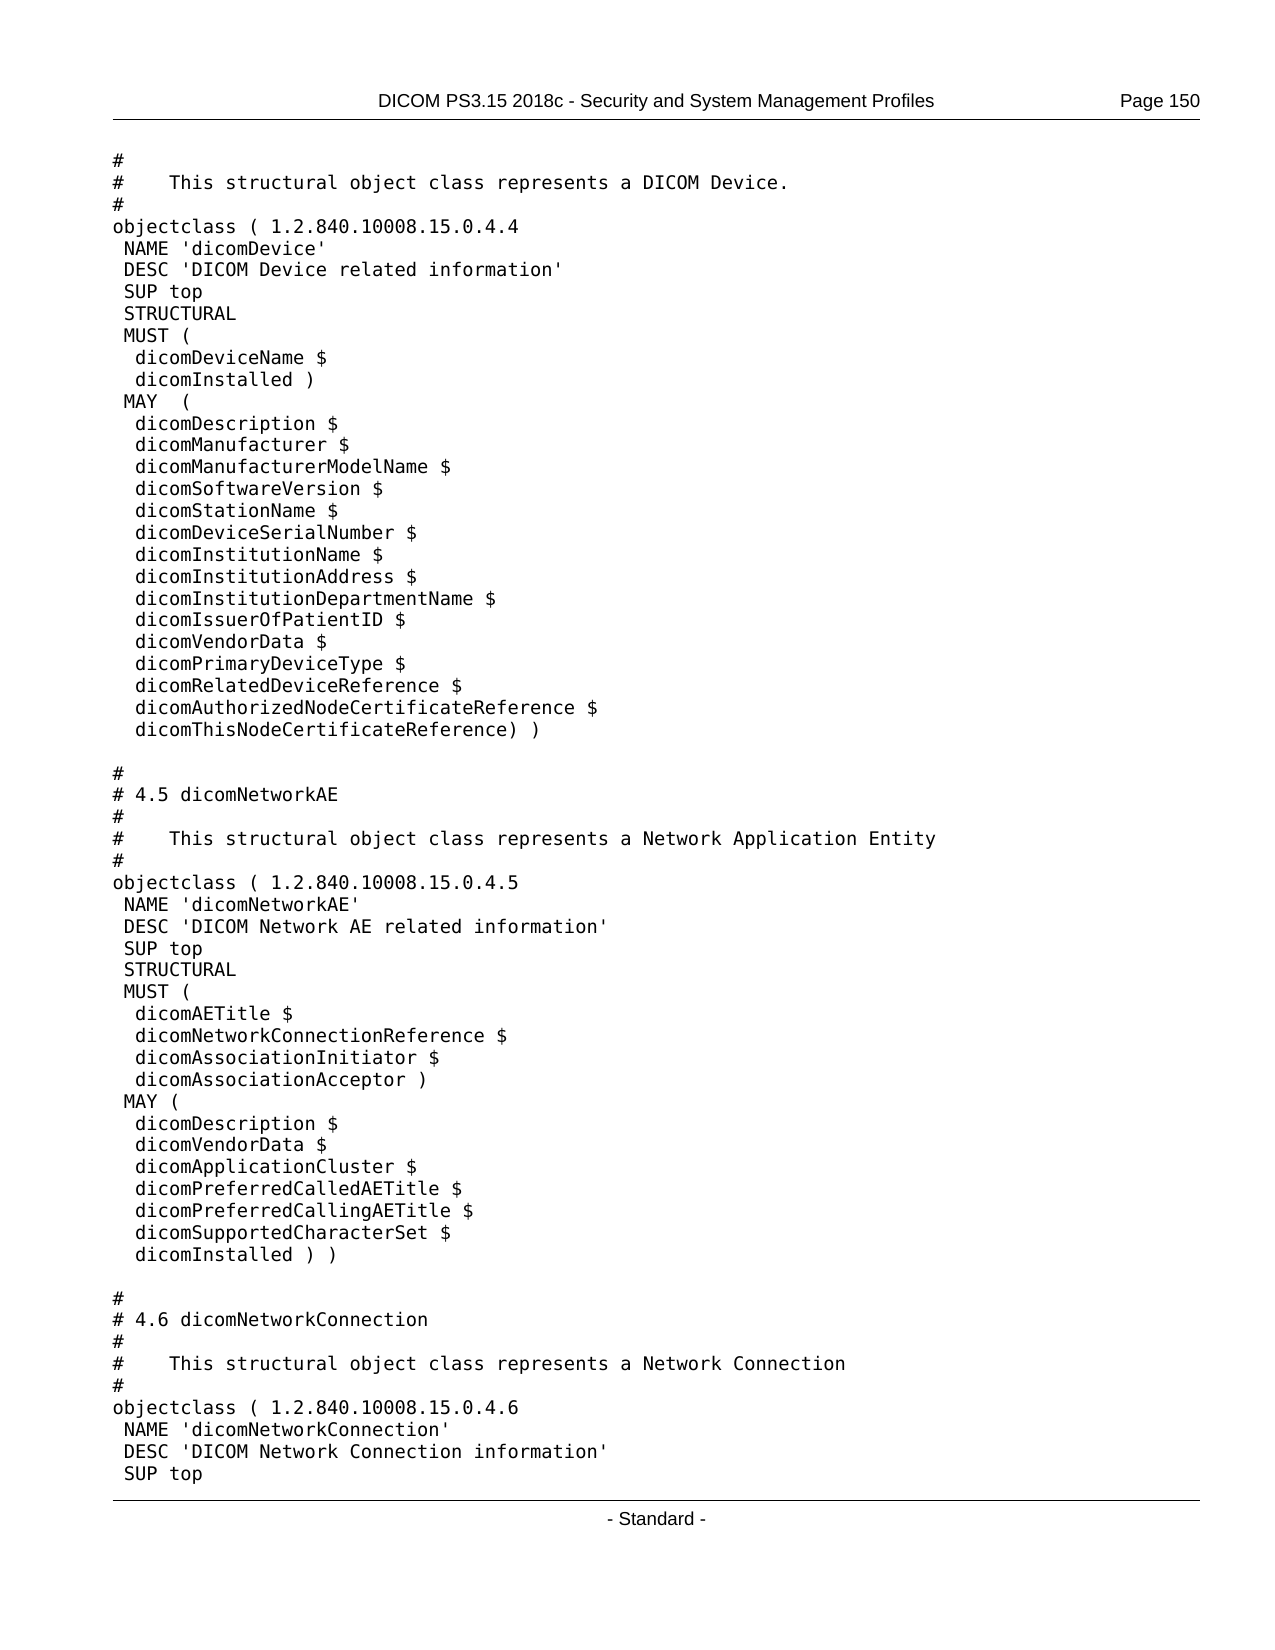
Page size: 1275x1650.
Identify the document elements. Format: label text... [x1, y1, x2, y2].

text # # This structural object class represents a DICOM Device. # objectclass ( 1.2.840.10008.15.0.4.4 NAME 'dicomDevice' DESC 'DICOM Device related information' SUP top STRUCTURAL MUST ( dicomDeviceName $ dicomInstalled ) MAY ( dicomDescription $ dicomManufacturer $ dicomManufacturerModelName $ dicomSoftwareVersion $ dicomStationName $ dicomDeviceSerialNumber $ dicomInstitutionName $ dicomInstitutionAddress $ dicomInstitutionDepartmentName $ dicomIssuerOfPatientID $ dicomVendorData $ dicomPrimaryDeviceType $ dicomRelatedDeviceReference $ dicomAuthorizedNodeCertificateReference $ dicomThisNodeCertificateReference) ) # # 4.5 dicomNetworkAE # # This structural object class represents a Network Application Entity # objectclass ( 1.2.840.10008.15.0.4.5 NAME 'dicomNetworkAE' DESC 'DICOM Network AE related information' SUP top STRUCTURAL MUST ( dicomAETitle $ dicomNetworkConnectionReference $ dicomAssociationInitiator $ dicomAssociationAcceptor ) MAY ( dicomDescription $ dicomVendorData $ dicomApplicationCluster $ dicomPreferredCalledAETitle $ dicomPreferredCallingAETitle $ dicomSupportedCharacterSet $ dicomInstalled ) ) # # 4.6 dicomNetworkConnection # # This structural object class represents a Network Connection # objectclass ( 1.2.840.10008.15.0.4.6 NAME 'dicomNetworkConnection' DESC 'DICOM Network Connection information' SUP top [112, 150, 1200, 1484]
